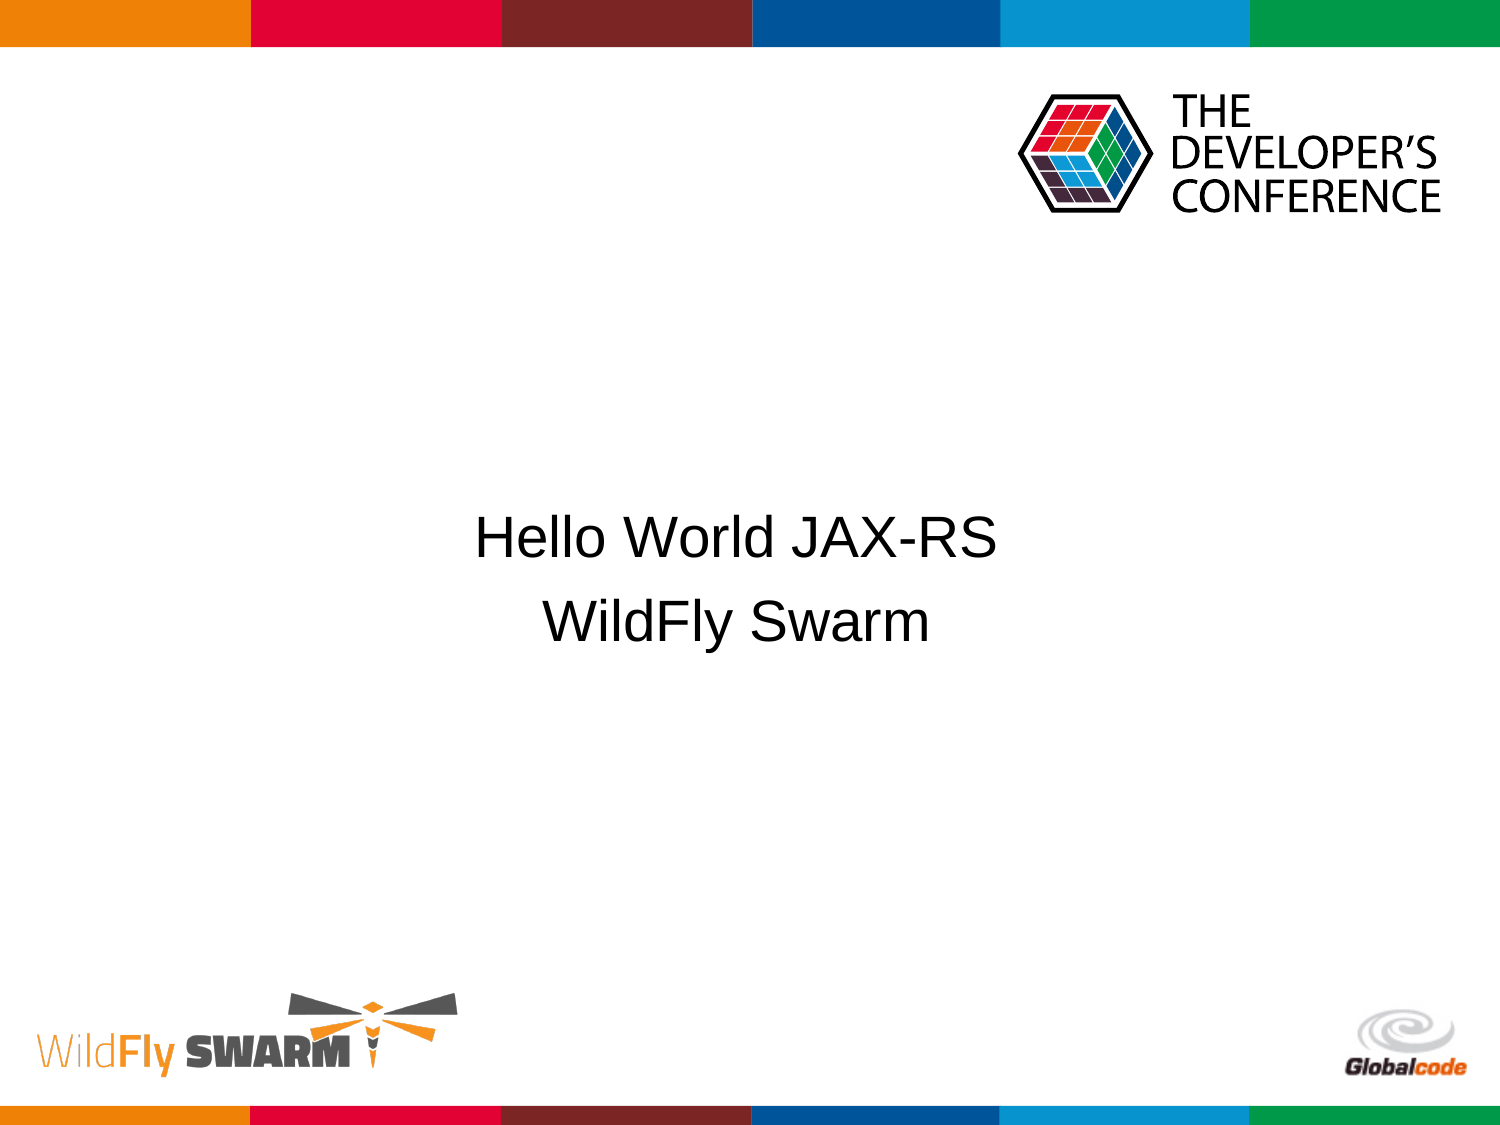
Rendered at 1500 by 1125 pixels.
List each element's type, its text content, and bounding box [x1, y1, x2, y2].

picture [28, 974, 466, 1095]
picture [1328, 964, 1486, 1105]
subtitle Hello World JAX-RS WildFly Swarm [270, 222, 1204, 931]
